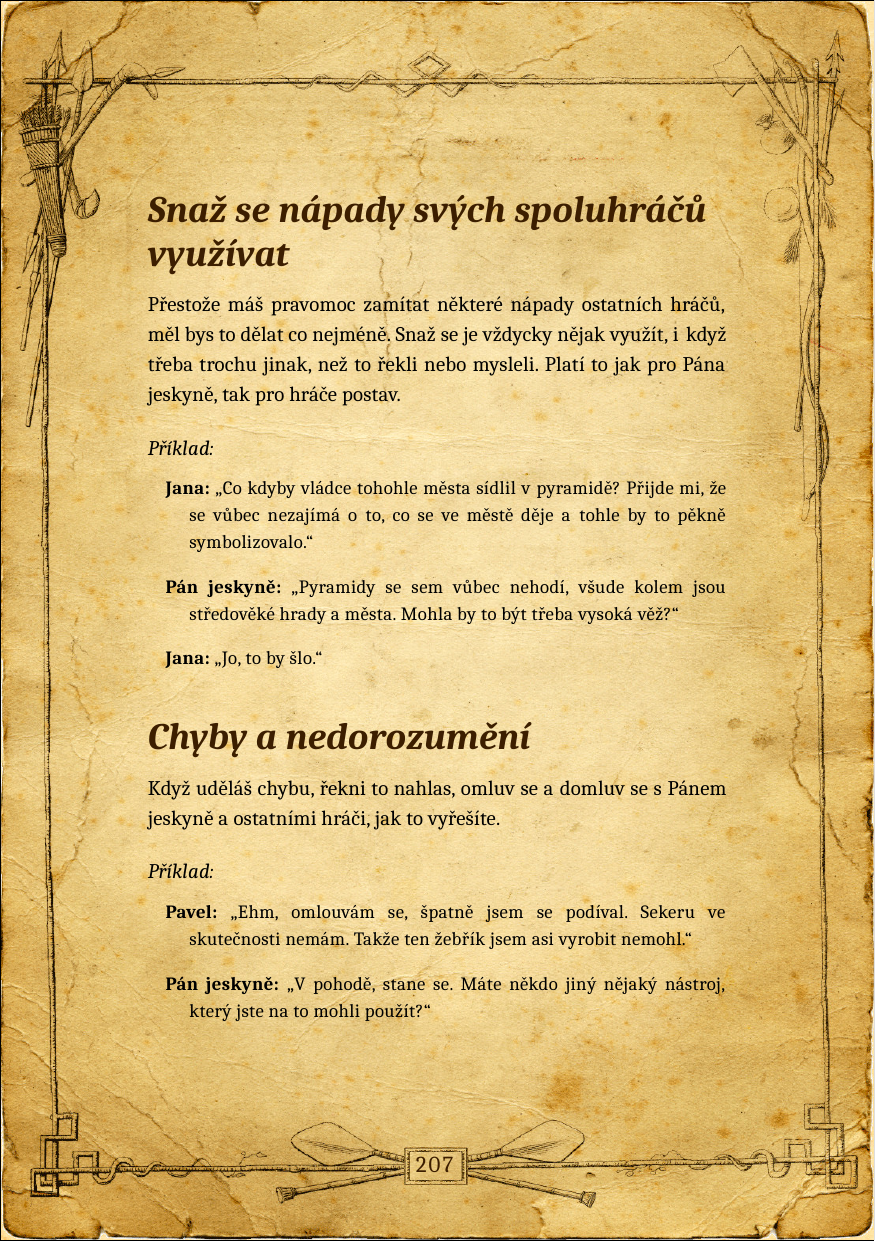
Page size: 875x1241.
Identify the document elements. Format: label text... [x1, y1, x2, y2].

subtitle Chyby a⁠ nedorozumění [148, 716, 726, 759]
subtitle Snaž se nápady svých spoluhráčů využívat [148, 189, 726, 275]
text Pán jeskyně: „V⁠ pohodě, stane se. Máte někdo jiný nějaký nástroj, který jste na to mohli použít?“ [165, 973, 726, 1022]
text Příklad: [148, 436, 726, 460]
text Pán jeskyně: „Pyramidy se sem vůbec nehodí, všude kolem jsou středověké hrady a⁠ města. Mohla by to být třeba vysoká věž?“ [165, 576, 726, 625]
text Pavel: „Ehm, omlouvám se, špatně jsem se podíval. Sekeru ve skutečnosti nemám. Takže ten žebřík jsem asi vyrobit nemohl.“ [165, 902, 726, 950]
picture [1, 1, 874, 1240]
text Příklad: [148, 860, 726, 884]
text Když uděláš chybu, řekni to nahlas, omluv se a⁠ domluv se s⁠ Pánem jeskyně a⁠ ostatními hráči, jak to vyřešíte. [148, 777, 726, 831]
text Jana: „Jo, to by šlo.“ [165, 648, 726, 669]
text Jana: „Co kdyby vládce tohohle města sídlil v⁠ pyramidě? Přijde mi, že se vůbec nezajímá o⁠ to, co se ve městě děje a⁠ tohle by to pěkně symbolizovalo.“ [165, 478, 726, 553]
text Přestože máš pravomoc zamítat některé nápady ostatních hráčů, měl bys to dělat co nejméně. Snaž se je vždycky nějak využít, i⁠ když třeba trochu jinak, než to řekli nebo mysleli. Platí to jak pro Pána jeskyně, tak pro hráče postav. [148, 293, 726, 407]
